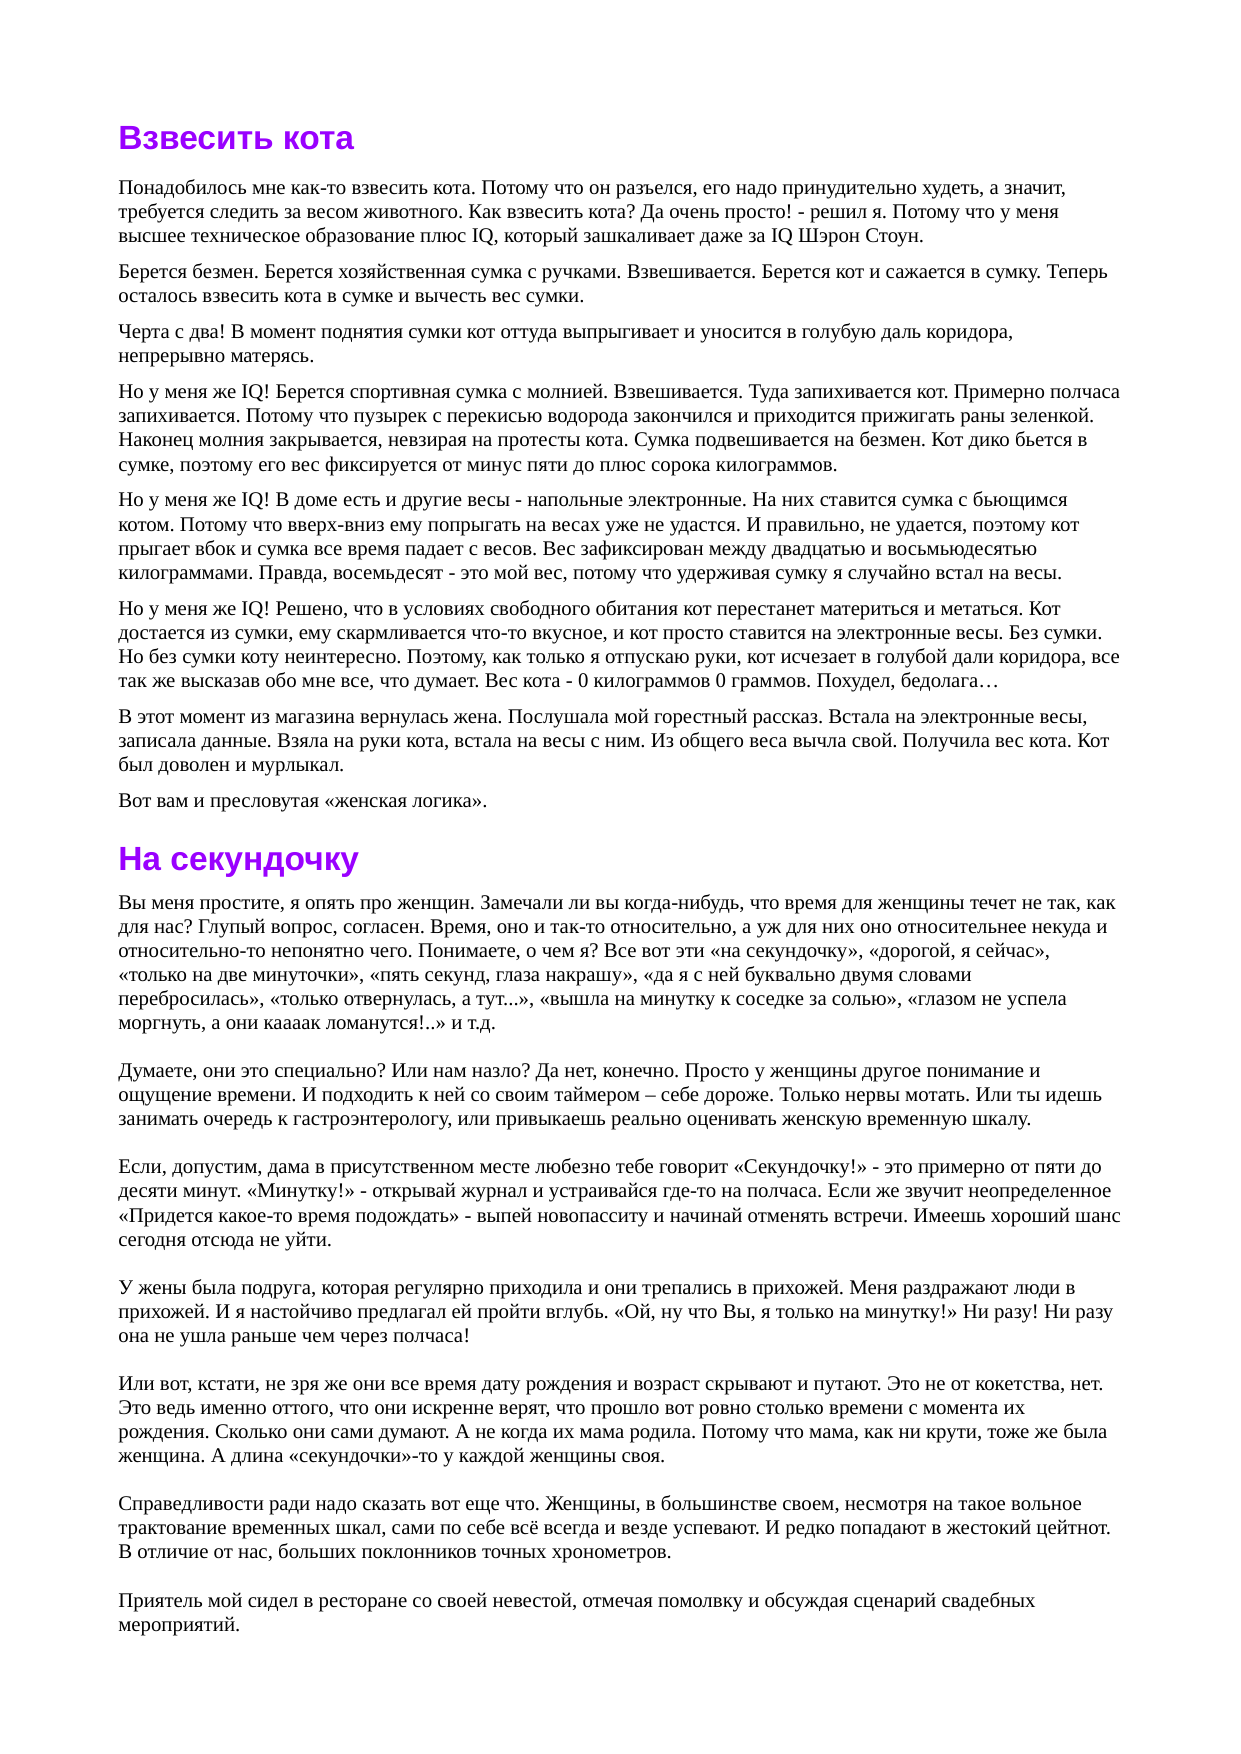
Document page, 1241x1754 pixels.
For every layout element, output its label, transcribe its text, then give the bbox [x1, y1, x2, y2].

text Вы меня простите, я опять про женщин. Замечали ли вы когда-нибудь, что время для женщины течет не так, как для нас? Глупый вопрос, согласен. Время, оно и так-то относительно, а уж для них оно относительнее некуда и относительно-то непонятно чего. Понимаете, о чем я? Все вот эти «на секундочку», «дорогой, я сейчас», «только на две минуточки», «пять секунд, глаза накрашу», «да я с ней буквально двумя словами перебросилась», «только отвернулась, а тут...», «вышла на минутку к соседке за солью», «глазом не успела моргнуть, а они каааак ломанутся!..» и т.д. Думаете, они это специально? Или нам назло? Да нет, конечно. Просто у женщины другое понимание и ощущение времени. И подходить к ней со своим таймером – себе дороже. Только нервы мотать. Или ты идешь занимать очередь к гастроэнтерологу, или привыкаешь реально оценивать женскую временную шкалу. Если, допустим, дама в присутственном месте любезно тебе говорит «Секундочку!» - это примерно от пяти до десяти минут. «Минутку!» - открывай журнал и устраивайся где-то на полчаса. Если же звучит неопределенное «Придется какое-то время подождать» - выпей новопасситу и начинай отменять встречи. Имеешь хороший шанс сегодня отсюда не уйти. У жены была подруга, которая регулярно приходила и они трепались в прихожей. Меня раздражают люди в прихожей. И я настойчиво предлагал ей пройти вглубь. «Ой, ну что Вы, я только на минутку!» Ни разу! Ни разу она не ушла раньше чем через полчаса! Или вот, кстати, не зря же они все время дату рождения и возраст скрывают и путают. Это не от кокетства, нет. Это ведь именно оттого, что они искренне верят, что прошло вот ровно столько времени с момента их рождения. Сколько они сами думают. А не когда их мама родила. Потому что мама, как ни крути, тоже же была женщина. А длина «секундочки»-то у каждой женщины своя. Справедливости ради надо сказать вот еще что. Женщины, в большинстве своем, несмотря на такое вольное трактование временных шкал, сами по себе всё всегда и везде успевают. И редко попадают в жестокий цейтнот. В отличие от нас, больших поклонников точных хронометров. Приятель мой сидел в ресторане со своей невестой, отмечая помолвку и обсуждая сценарий свадебных мероприятий. [118, 890, 1122, 1636]
subtitle Взвесить кота [118, 118, 1122, 157]
text В этот момент из магазина вернулась жена. Послушала мой горестный рассказ. Встала на электронные весы, записала данные. Взяла на руки кота, встала на весы с ним. Из общего веса вычла свой. Получила вес кота. Кот был доволен и мурлыкал. [118, 704, 1122, 776]
text Но у меня же IQ! В доме есть и другие весы - напольные электронные. На них ставится сумка с бьющимся котом. Потому что вверх-вниз ему попрыгать на весах уже не удастся. И правильно, не удается, поэтому кот прыгает вбок и сумка все время падает с весов. Вес зафиксирован между двадцатью и восьмьюдесятью килограммами. Правда, восемьдесят - это мой вес, потому что удерживая сумку я случайно встал на весы. [118, 487, 1122, 584]
subtitle На секундочку [118, 838, 1122, 877]
text Вот вам и пресловутая «женская логика». [118, 788, 1122, 812]
text Черта с два! В момент поднятия сумки кот оттуда выпрыгивает и уносится в голубую даль коридора, непрерывно матерясь. [118, 319, 1122, 367]
text Понадобилось мне как-то взвесить кота. Потому что он разъелся, его надо принудительно худеть, а значит, требуется следить за весом животного. Как взвесить кота? Да очень просто! - решил я. Потому что у меня высшее техническое образование плюс IQ, который зашкаливает даже за IQ Шэрон Стоун. [118, 175, 1122, 247]
text Берется безмен. Берется хозяйственная сумка с ручками. Взвешивается. Берется кот и сажается в сумку. Теперь осталось взвесить кота в сумке и вычесть вес сумки. [118, 259, 1122, 307]
text Но у меня же IQ! Решено, что в условиях свободного обитания кот перестанет материться и метаться. Кот достается из сумки, ему скармливается что-то вкусное, и кот просто ставится на электронные весы. Без сумки. Но без сумки коту неинтересно. Поэтому, как только я отпускаю руки, кот исчезает в голубой дали коридора, все так же высказав обо мне все, что думает. Вес кота - 0 килограммов 0 граммов. Похудел, бедолага… [118, 596, 1122, 692]
text Но у меня же IQ! Берется спортивная сумка с молнией. Взвешивается. Туда запихивается кот. Примерно полчаса запихивается. Потому что пузырек с перекисью водорода закончился и приходится прижигать раны зеленкой. Наконец молния закрывается, невзирая на протесты кота. Сумка подвешивается на безмен. Кот дико бьется в сумке, поэтому его вес фиксируется от минус пяти до плюс сорока килограммов. [118, 379, 1122, 476]
